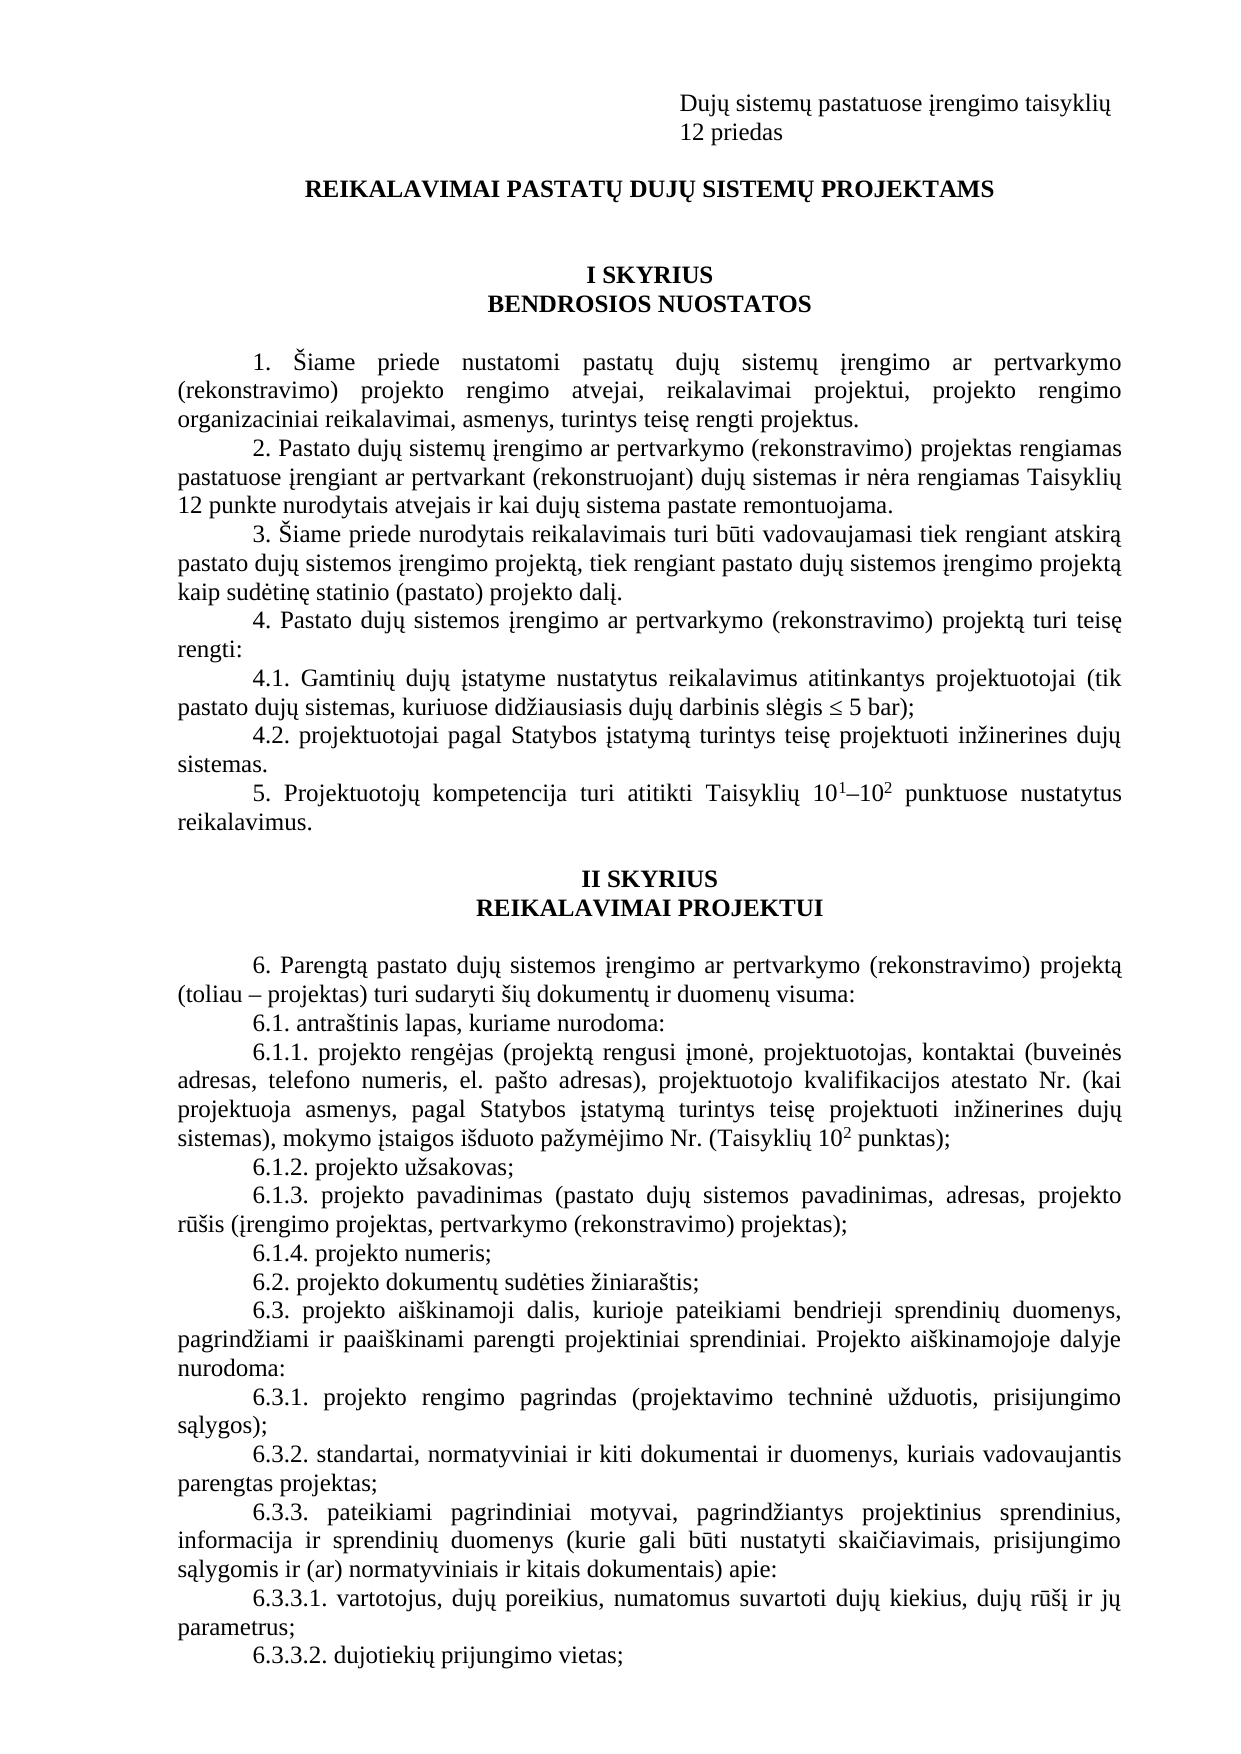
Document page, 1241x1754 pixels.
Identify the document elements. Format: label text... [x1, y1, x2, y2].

text 4.1. Gamtinių dujų įstatyme nustatytus reikalavimus atitinkantys projektuotojai (tik pastato dujų sistemas, kuriuose didžiausiasis dujų darbinis slėgis ≤ 5 bar); [177, 663, 1122, 720]
text 6.1. antraštinis lapas, kuriame nurodoma: [177, 1008, 1122, 1037]
text 6.3.3. pateikiami pagrindiniai motyvai, pagrindžiantys projektinius sprendinius, informacija ir sprendinių duomenys (kurie gali būti nustatyti skaičiavimais, prisijungimo sąlygomis ir (ar) normatyviniais ir kitais dokumentais) apie: [177, 1497, 1122, 1583]
text 1. Šiame priede nustatomi pastatų dujų sistemų įrengimo ar pertvarkymo (rekonstravimo) projekto rengimo atvejai, reikalavimai projektui, projekto rengimo organizaciniai reikalavimai, asmenys, turintys teisę rengti projektus. [177, 347, 1122, 433]
text Dujų sistemų pastatuose įrengimo taisyklių [177, 88, 1122, 117]
text 4.2. projektuotojai pagal Statybos įstatymą turintys teisę projektuoti inžinerines dujų sistemas. [177, 720, 1122, 778]
text 6.1.2. projekto užsakovas; [177, 1152, 1122, 1180]
text 6. Parengtą pastato dujų sistemos įrengimo ar pertvarkymo (rekonstravimo) projektą (toliau – projektas) turi sudaryti šių dokumentų ir duomenų visuma: [177, 950, 1122, 1008]
text 2. Pastato dujų sistemų įrengimo ar pertvarkymo (rekonstravimo) projektas rengiamas pastatuose įrengiant ar pertvarkant (rekonstruojant) dujų sistemas ir nėra rengiamas Taisyklių 12 punkte nurodytais atvejais ir kai dujų sistema pastate remontuojama. [177, 433, 1122, 519]
text 12 priedas [177, 117, 1122, 145]
text I SKYRIUS [177, 260, 1122, 289]
text 6.1.1. projekto rengėjas (projektą rengusi įmonė, projektuotojas, kontaktai (buveinės adresas, telefono numeris, el. pašto adresas), projektuotojo kvalifikacijos atestato Nr. (kai projektuoja asmenys, pagal Statybos įstatymą turintys teisę projektuoti inžinerines dujų sistemas), mokymo įstaigos išduoto pažymėjimo Nr. (Taisyklių 102 punktas); [177, 1037, 1122, 1152]
text II SKYRIUS [177, 864, 1122, 893]
text REIKALAVIMAI PASTATŲ DUJŲ SISTEMŲ PROJEKTAMS [177, 174, 1122, 203]
text REIKALAVIMAI PROJEKTUI [177, 893, 1122, 922]
text 6.3.2. standartai, normatyviniai ir kiti dokumentai ir duomenys, kuriais vadovaujantis parengtas projektas; [177, 1439, 1122, 1497]
text 3. Šiame priede nurodytais reikalavimais turi būti vadovaujamasi tiek rengiant atskirą pastato dujų sistemos įrengimo projektą, tiek rengiant pastato dujų sistemos įrengimo projektą kaip sudėtinę statinio (pastato) projekto dalį. [177, 519, 1122, 605]
text 6.1.3. projekto pavadinimas (pastato dujų sistemos pavadinimas, adresas, projekto rūšis (įrengimo projektas, pertvarkymo (rekonstravimo) projektas); [177, 1180, 1122, 1238]
text 6.3.3.2. dujotiekių prijungimo vietas; [177, 1640, 1122, 1669]
text 6.3.1. projekto rengimo pagrindas (projektavimo techninė užduotis, prisijungimo sąlygos); [177, 1382, 1122, 1439]
text 5. Projektuotojų kompetencija turi atitikti Taisyklių 101–102 punktuose nustatytus reikalavimus. [177, 778, 1122, 835]
text BENDROSIOS NUOSTATOS [177, 289, 1122, 318]
text 6.3.3.1. vartotojus, dujų poreikius, numatomus suvartoti dujų kiekius, dujų rūšį ir jų parametrus; [177, 1583, 1122, 1640]
text 6.1.4. projekto numeris; [177, 1238, 1122, 1267]
text 6.3. projekto aiškinamoji dalis, kurioje pateikiami bendrieji sprendinių duomenys, pagrindžiami ir paaiškinami parengti projektiniai sprendiniai. Projekto aiškinamojoje dalyje nurodoma: [177, 1295, 1122, 1382]
text 6.2. projekto dokumentų sudėties žiniaraštis; [177, 1267, 1122, 1295]
text 4. Pastato dujų sistemos įrengimo ar pertvarkymo (rekonstravimo) projektą turi teisę rengti: [177, 605, 1122, 663]
